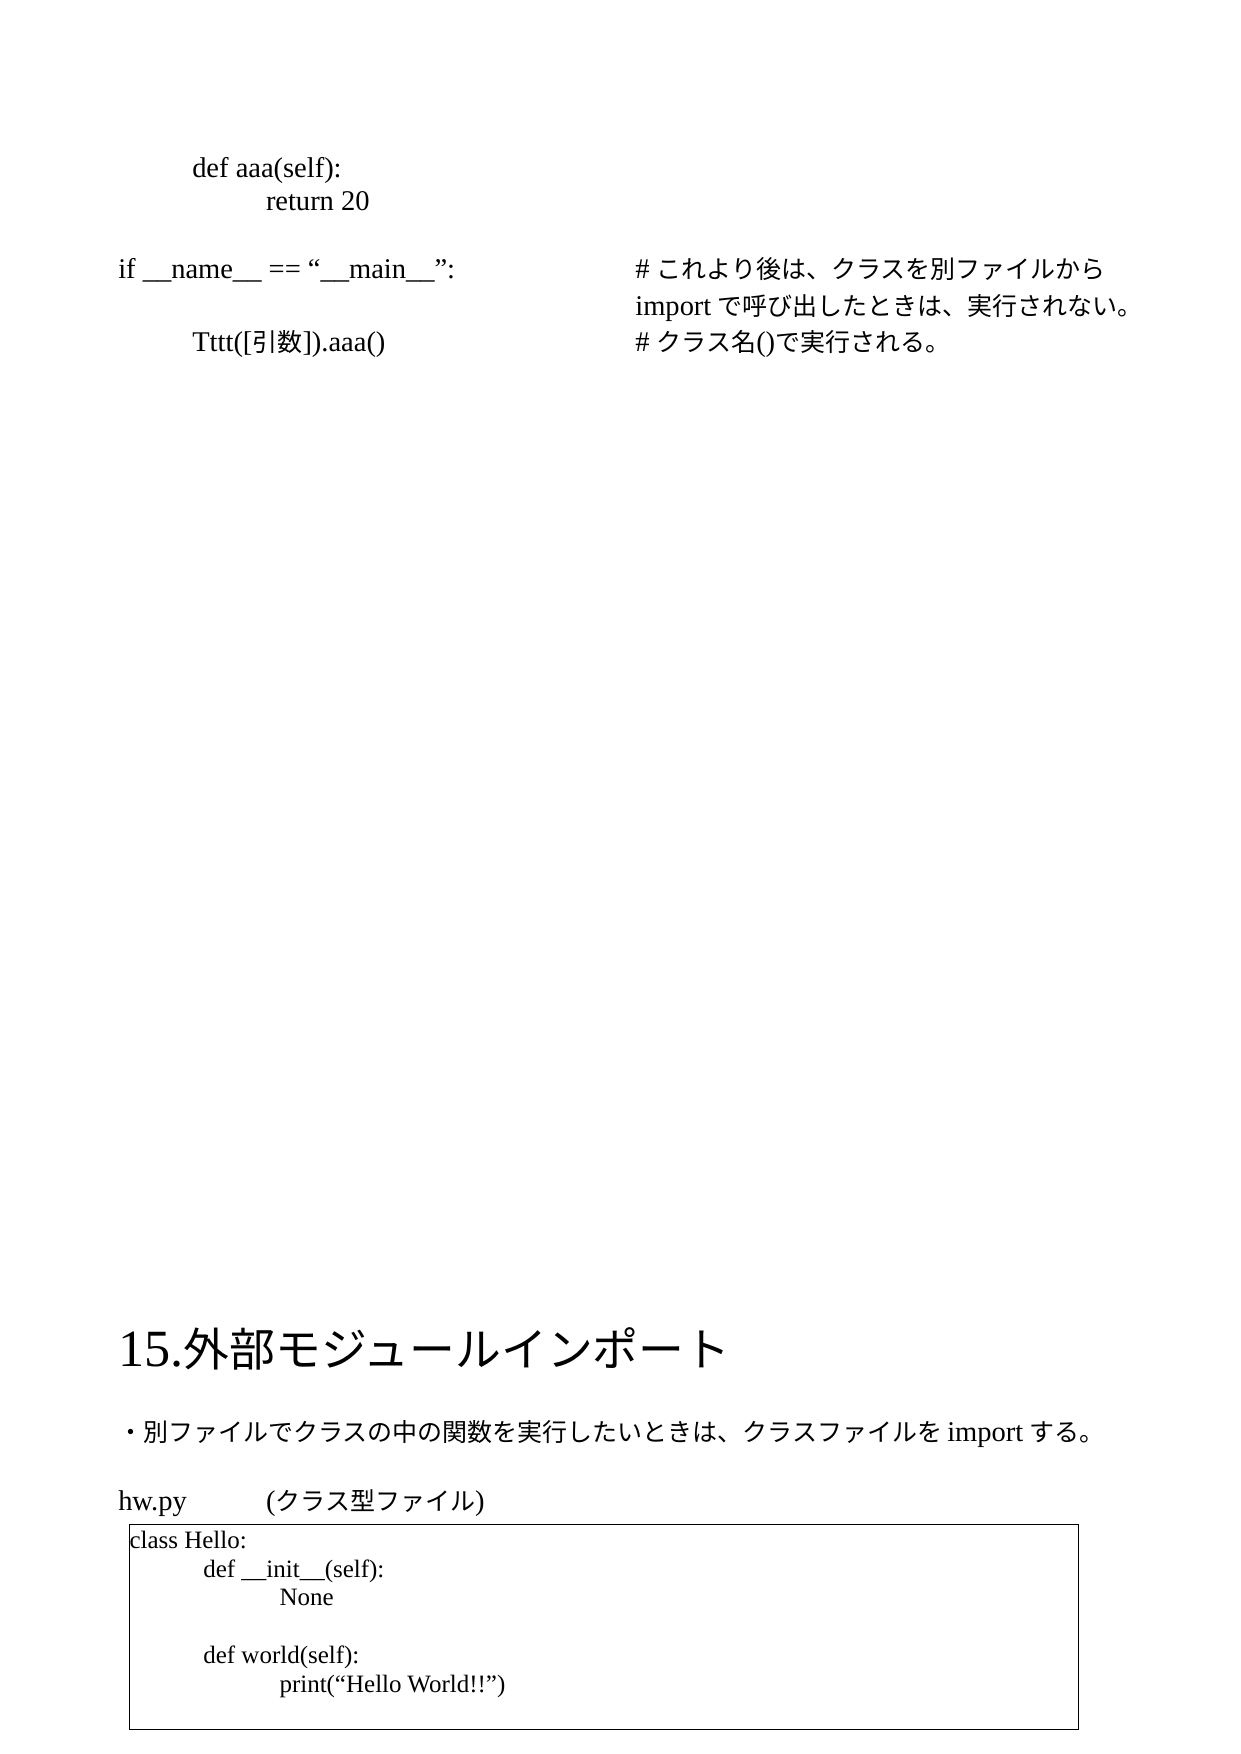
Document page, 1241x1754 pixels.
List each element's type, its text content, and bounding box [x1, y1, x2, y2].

text if __name__ == “__main__”: # これより後は、クラスを別ファイルから importで呼び出したときは、実行されない。 [118, 250, 1122, 322]
text return 20 [118, 184, 1122, 217]
text ・別ファイルでクラスの中の関数を実行したいときは、クラスファイルをimportする。 [118, 1412, 1122, 1449]
text 15.外部モジュールインポート [118, 1313, 1122, 1379]
text hw.py (クラス型ファイル) [118, 1482, 1122, 1518]
text def aaa(self): [118, 151, 1122, 184]
text Tttt([引数]).aaa() # クラス名()で実行される。 [118, 322, 1122, 358]
